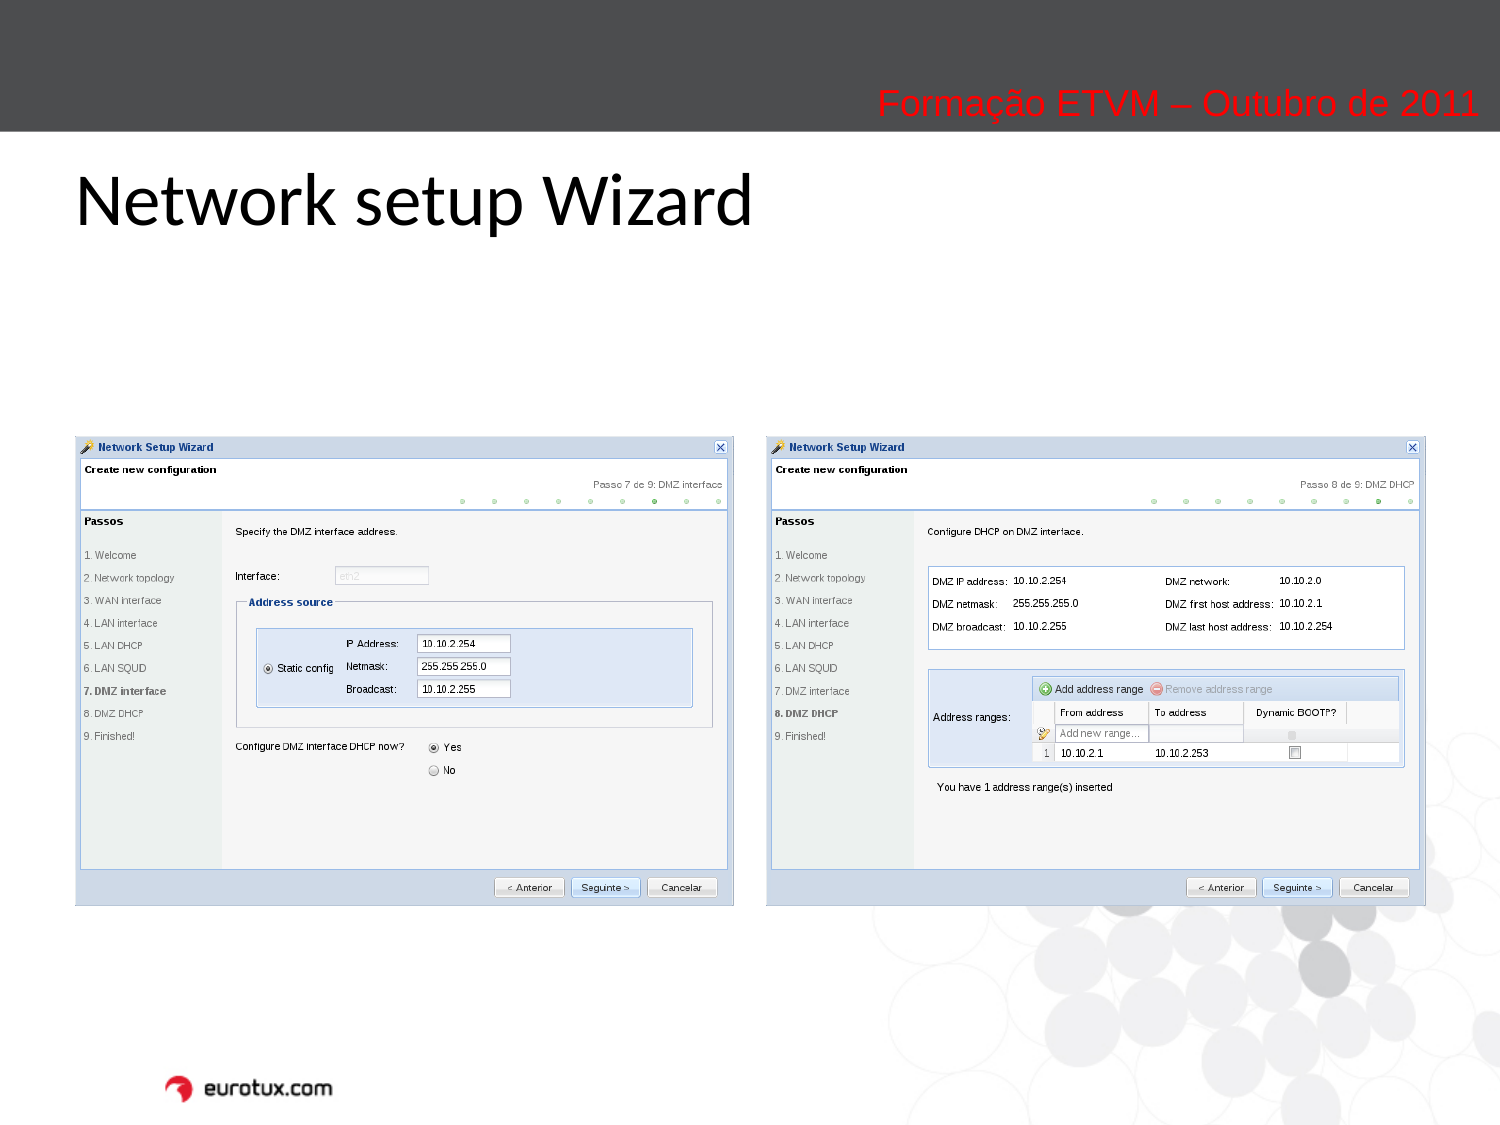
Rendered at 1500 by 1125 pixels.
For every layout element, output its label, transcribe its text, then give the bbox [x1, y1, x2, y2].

picture [0, 0, 1500, 1125]
title Network setup Wizard [75, 112, 1425, 301]
